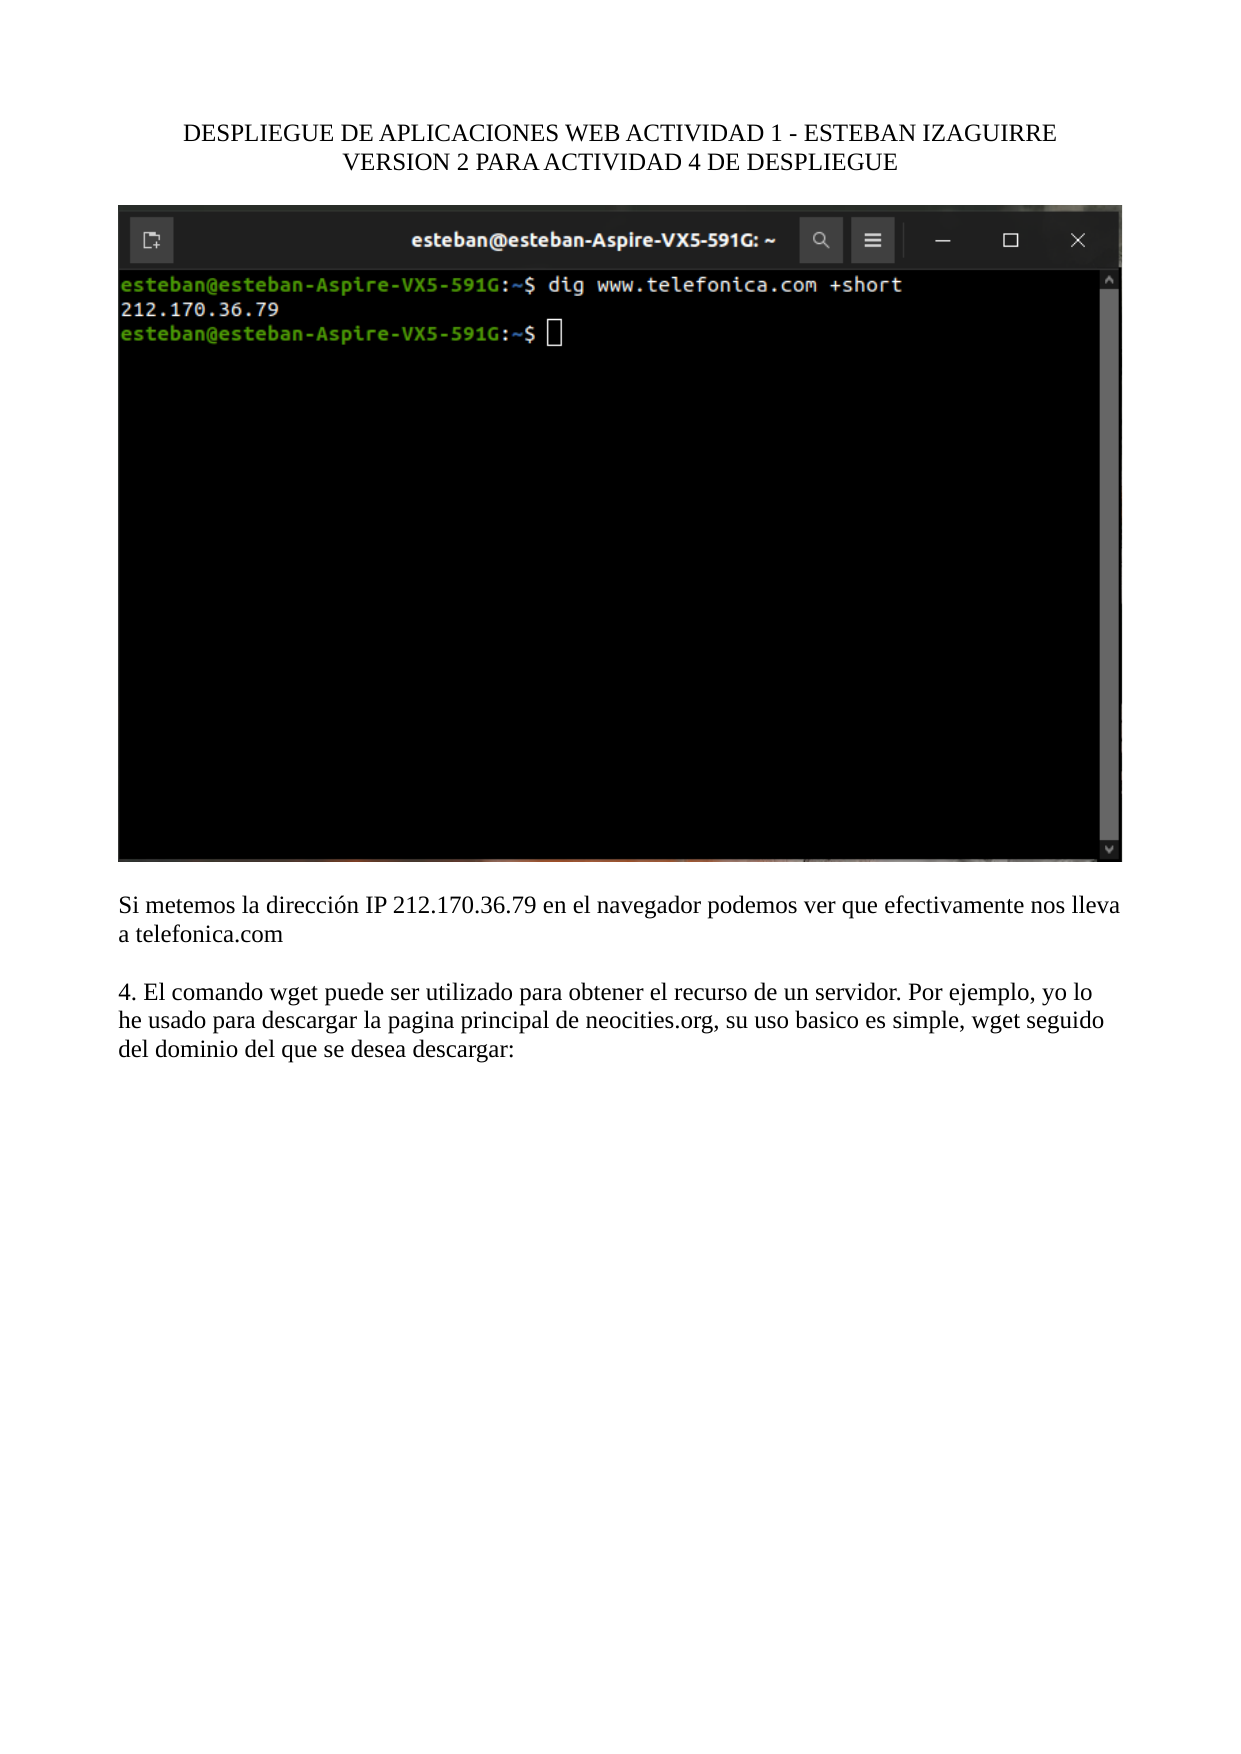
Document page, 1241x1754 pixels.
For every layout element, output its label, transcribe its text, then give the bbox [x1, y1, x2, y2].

text Si metemos la dirección IP 212.170.36.79 en el navegador podemos ver que efectivamente nos lleva a telefonica.com [118, 890, 1122, 977]
picture [118, 205, 1123, 862]
text 4. El comando wget puede ser utilizado para obtener el recurso de un servidor. Por ejemplo, yo lo he usado para descargar la pagina principal de neocities.org, su uso basico es simple, wget seguido del dominio del que se desea descargar: [118, 977, 1122, 1063]
